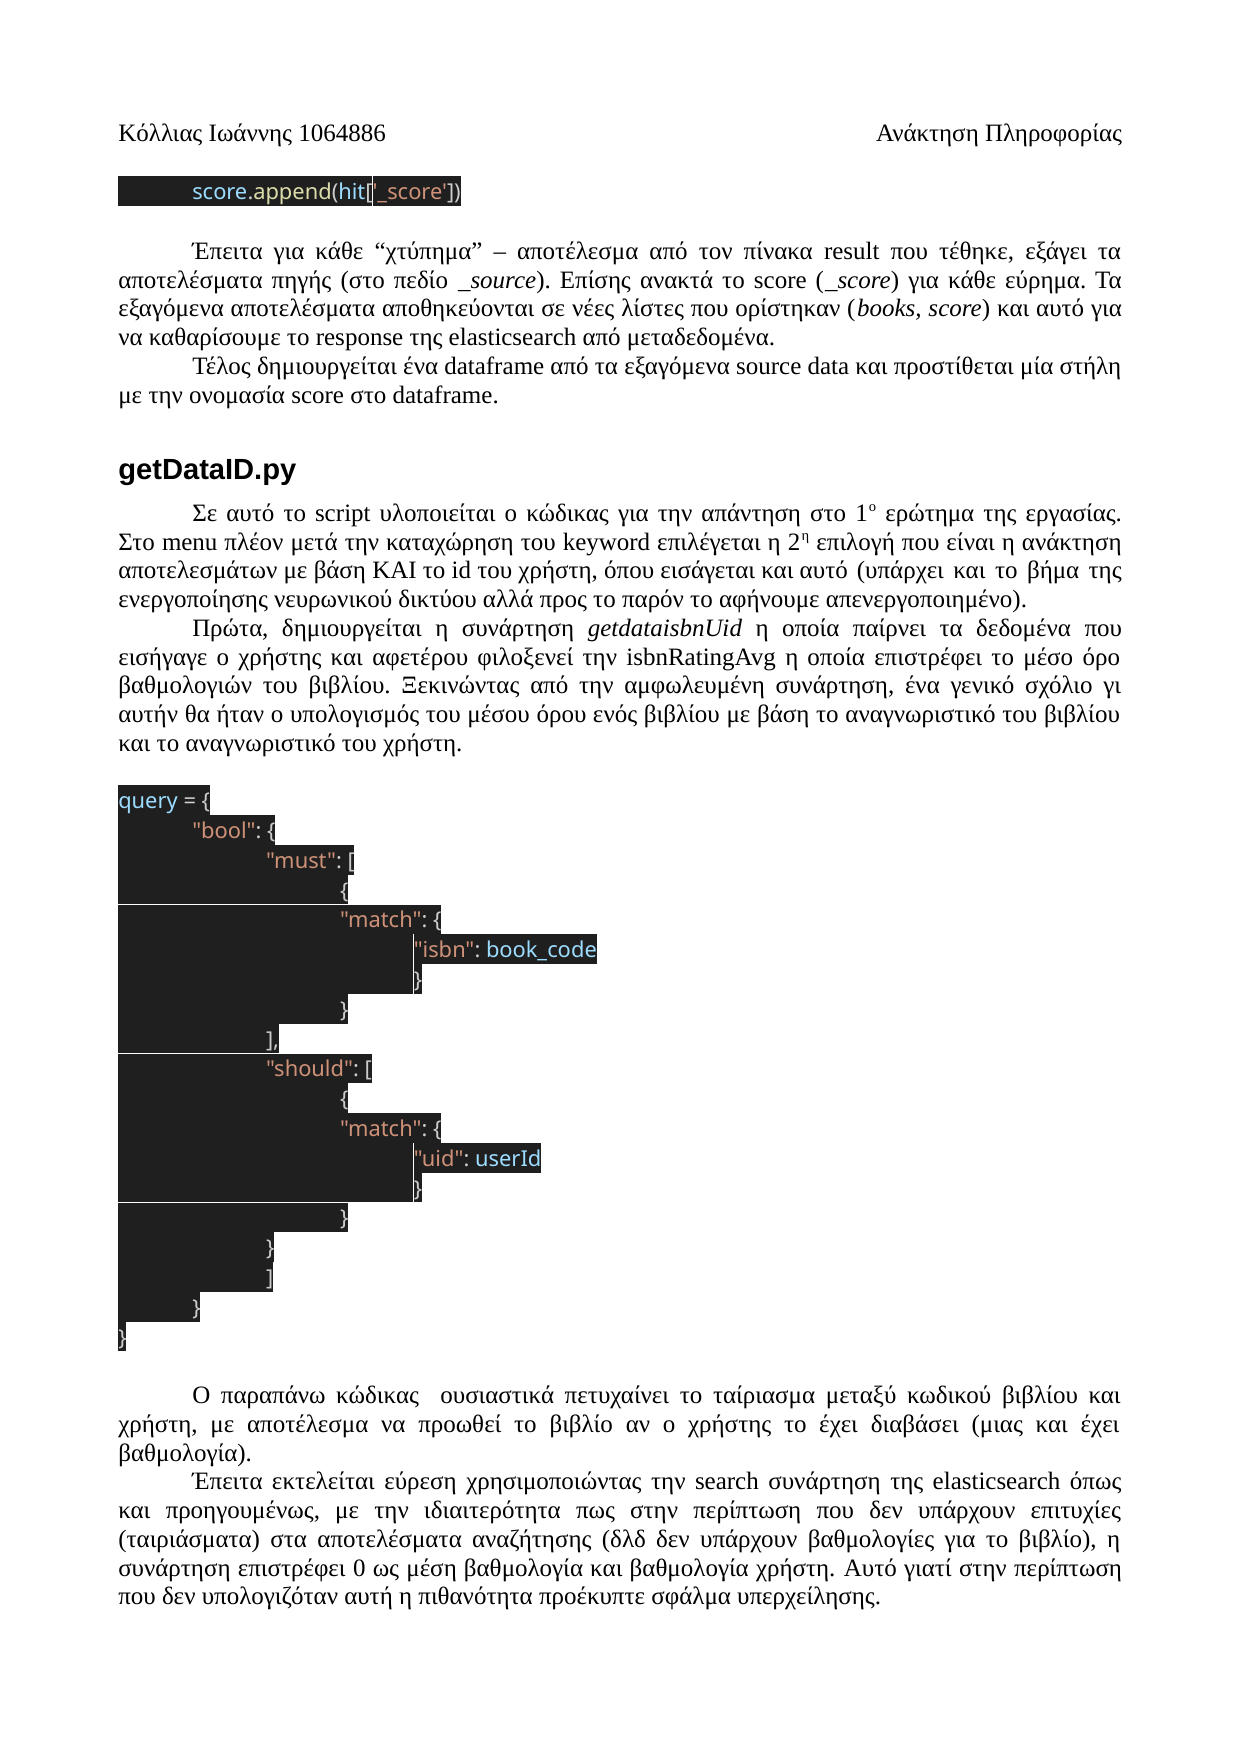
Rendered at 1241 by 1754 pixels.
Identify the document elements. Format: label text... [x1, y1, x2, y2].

text Έπειτα για κάθε “χτύπημα” – αποτέλεσμα από τον πίνακα result που τέθηκε, εξάγει τα αποτελέσματα πηγής (στο πεδίο _source). Επίσης ανακτά το score (_score) για κάθε εύρημα. Τα εξαγόμενα αποτελέσματα αποθηκεύονται σε νέες λίστες που ορίστηκαν (books, score) και αυτό για να καθαρίσουμε το response της elasticsearch από μεταδεδομένα. [118, 236, 1122, 351]
text { [118, 1083, 1122, 1113]
text ], [118, 1024, 1122, 1053]
text query = { [118, 785, 1122, 815]
text } [118, 1292, 1122, 1322]
text Σε αυτό το script υλοποιείται ο κώδικας για την απάντηση στο 1ο ερώτημα της εργασίας. Στο menu πλέον μετά την καταχώρηση του keyword επιλέγεται η 2η επιλογή που είναι η ανάκτηση αποτελεσμάτων με βάση ΚΑΙ το id του χρήστη, όπου εισάγεται και αυτό (υπάρχει και το βήμα της ενεργοποίησης νευρωνικού δικτύου αλλά προς το παρόν το αφήνουμε απενεργοποιημένο). [118, 498, 1122, 613]
text } [118, 994, 1122, 1024]
text Τέλος δημιουργείται ένα dataframe από τα εξαγόμενα source data και προστίθεται μία στήλη με την ονομασία score στο dataframe. [118, 351, 1122, 408]
text } [118, 1232, 1122, 1262]
text } [118, 964, 1122, 994]
text Ο παραπάνω κώδικας ουσιαστικά πετυχαίνει το ταίριασμα μεταξύ κωδικού βιβλίου και χρήστη, με αποτέλεσμα να προωθεί το βιβλίο αν ο χρήστης το έχει διαβάσει (μιας και έχει βαθμολογία). [118, 1380, 1122, 1466]
text ] [118, 1262, 1122, 1292]
text { [118, 875, 1122, 904]
text "match": { [118, 904, 1122, 934]
text } [118, 1173, 1122, 1202]
text Έπειτα εκτελείται εύρεση χρησιμοποιώντας την search συνάρτηση της elasticsearch όπως και προηγουμένως, με την ιδιαιτερότητα πως στην περίπτωση που δεν υπάρχουν επιτυχίες (ταιριάσματα) στα αποτελέσματα αναζήτησης (δλδ δεν υπάρχουν βαθμολογίες για το βιβλίο), η συνάρτηση επιστρέφει 0 ως μέση βαθμολογία και βαθμολογία χρήστη. Αυτό γιατί στην περίπτωση που δεν υπολογιζόταν αυτή η πιθανότητα προέκυπτε σφάλμα υπερχείλησης. [118, 1466, 1122, 1610]
text "uid": userId [118, 1143, 1122, 1173]
text "match": { [118, 1113, 1122, 1143]
subtitle getDataID.py [118, 452, 1122, 485]
text "must": [ [118, 845, 1122, 875]
text Πρώτα, δημιουργείται η συνάρτηση getdataisbnUid η οποία παίρνει τα δεδομένα που εισήγαγε ο χρήστης και αφετέρου φιλοξενεί την isbnRatingAvg η οποία επιστρέφει το μέσο όρο βαθμολογιών του βιβλίου. Ξεκινώντας από την αμφωλευμένη συνάρτηση, ένα γενικό σχόλιο γι αυτήν θα ήταν ο υπολογισμός του μέσου όρου ενός βιβλίου με βάση το αναγνωριστικό του βιβλίου και το αναγνωριστικό του χρήστη. [118, 613, 1122, 757]
text "isbn": book_code [118, 934, 1122, 964]
text } [118, 1202, 1122, 1232]
text "bool": { [118, 815, 1122, 845]
text "should": [ [118, 1053, 1122, 1083]
text score.append(hit['_score']) [118, 176, 1122, 206]
text } [118, 1322, 1122, 1351]
